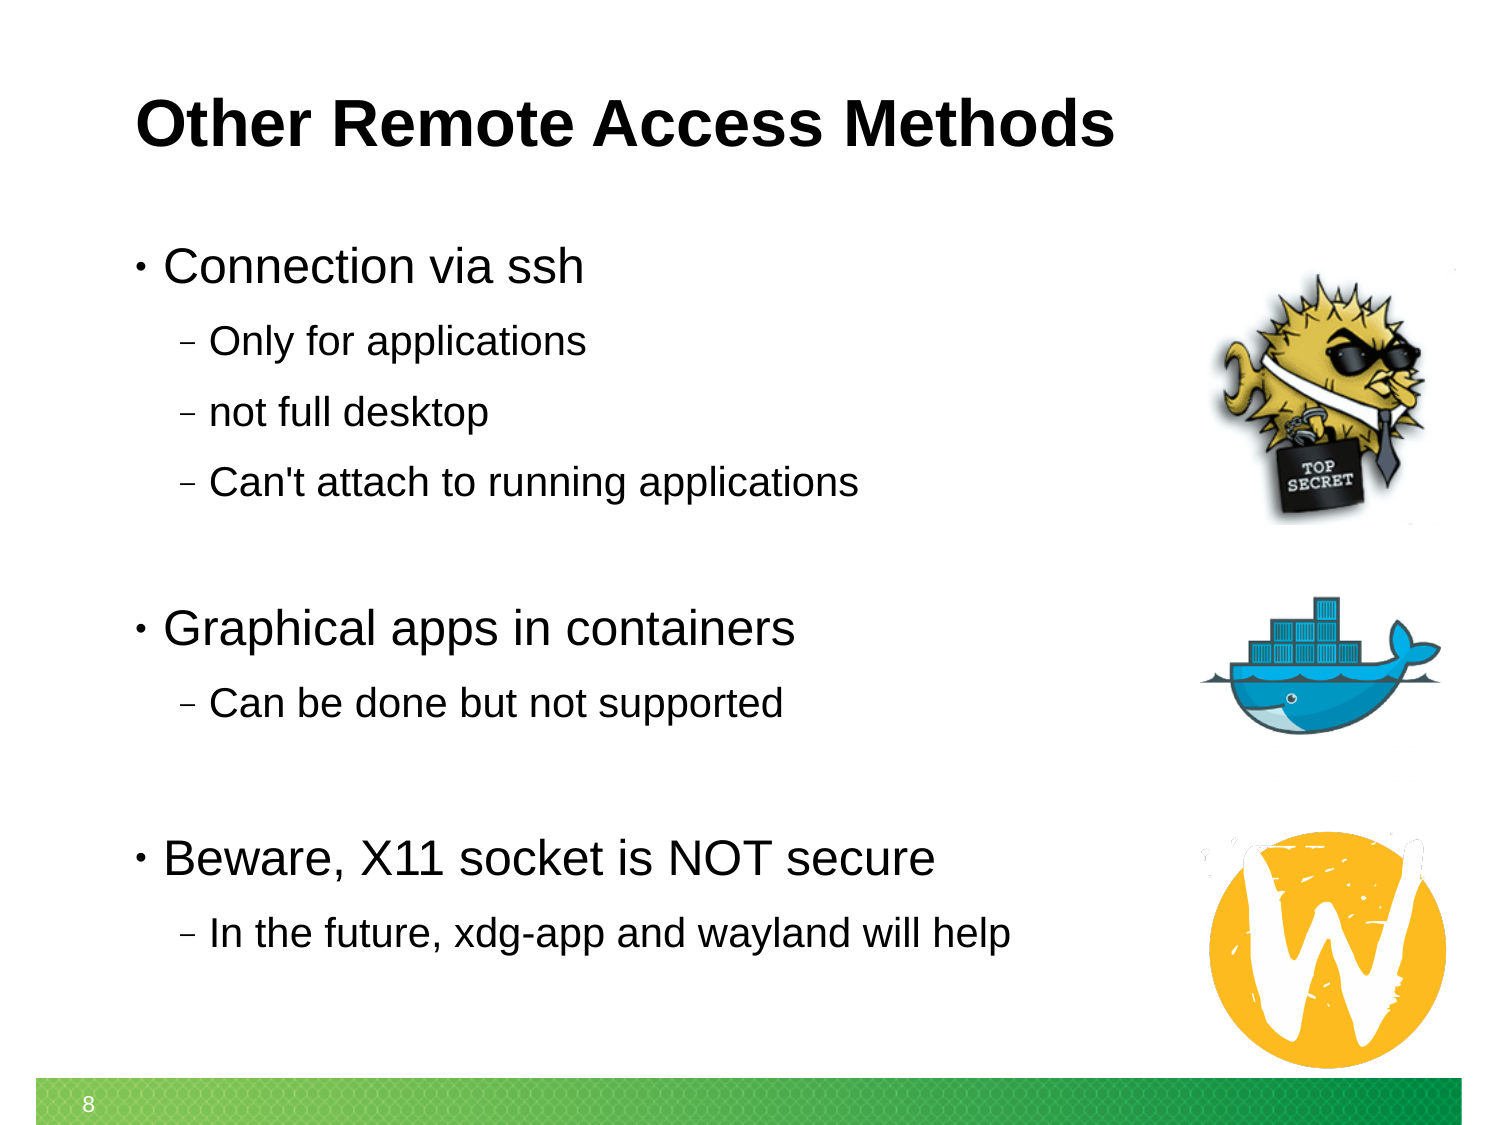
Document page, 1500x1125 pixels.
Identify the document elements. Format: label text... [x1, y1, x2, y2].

picture [36, 822, 1462, 1125]
title Other Remote Access Methods [135, 41, 1372, 204]
picture [1195, 269, 1456, 526]
picture [1200, 545, 1441, 786]
list Connection via ssh Only for applications not full desktop Can't attach to running applications Graphical apps in containers Can be done but not supported Beware, X11 socket is NOT secure In the future, xdg-app and wayland will help [135, 238, 1372, 982]
